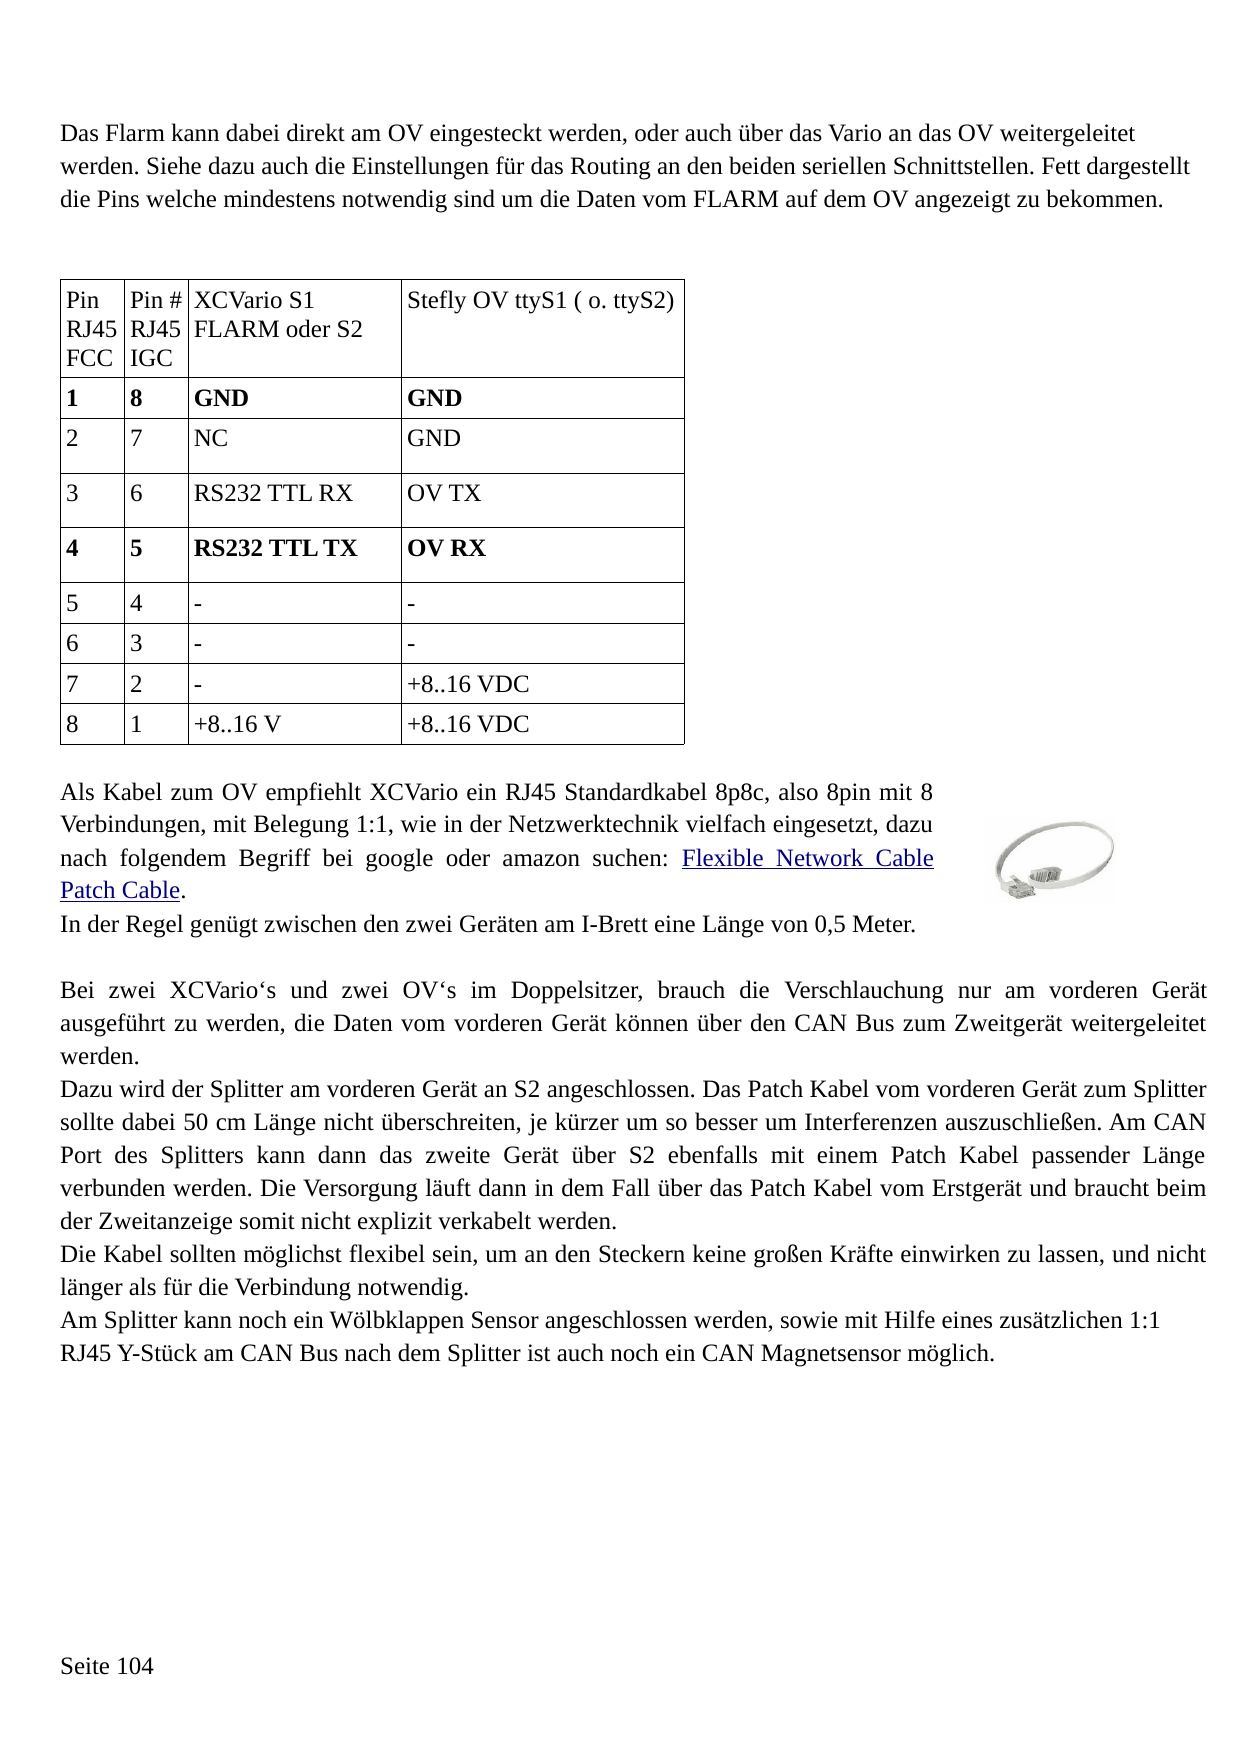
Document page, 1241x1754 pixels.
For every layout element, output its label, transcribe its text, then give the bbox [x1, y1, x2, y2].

table_cell 3 [125, 624, 188, 663]
table_header Pin # RJ45 IGC [125, 280, 188, 377]
text Das Flarm kann dabei direkt am OV eingesteckt werden, oder auch über das Vario an das OV weitergeleitet werden. Siehe dazu auch die Einstellungen für das Routing an den beiden seriellen Schnittstellen. Fett dargestellt die Pins welche mindestens notwendig sind um die Daten vom FLARM auf dem OV angezeigt zu bekommen. [60, 118, 1207, 213]
table_cell +8..16 VDC [402, 664, 684, 703]
table_cell GND [402, 378, 684, 417]
text Bei zwei XCVario‘s und zwei OV‘s im Doppelsitzer, brauch die Verschlauchung nur am vorderen Gerät ausgeführt zu werden, die Daten vom vorderen Gerät können über den CAN Bus zum Zweitgerät weitergeleitet werden. [60, 975, 1207, 1069]
picture [964, 809, 1148, 910]
table_cell - [189, 624, 401, 663]
table_cell RS232 TTL TX [189, 528, 401, 582]
text Dazu wird der Splitter am vorderen Gerät an S2 angeschlossen. Das Patch Kabel vom vorderen Gerät zum Splitter sollte dabei 50 cm Länge nicht überschreiten, je kürzer um so besser um Interferenzen auszuschließen. Am CAN Port des Splitters kann dann das zweite Gerät über S2 ebenfalls mit einem Patch Kabel passender Länge verbunden werden. Die Versorgung läuft dann in dem Fall über das Patch Kabel vom Erstgerät und braucht beim der Zweitanzeige somit nicht explizit verkabelt werden. [60, 1074, 1207, 1234]
table_cell NC [189, 419, 401, 472]
text In der Regel genügt zwischen den zwei Geräten am I-Brett eine Länge von 0,5 Meter. [60, 909, 934, 937]
table_cell 1 [61, 378, 124, 417]
table_cell OV TX [402, 474, 684, 527]
table_cell 2 [61, 419, 124, 472]
table_cell - [189, 664, 401, 703]
text Als Kabel zum OV empfiehlt XCVario ein RJ45 Standardkabel 8p8c, also 8pin mit 8 Verbindungen, mit Belegung 1:1, wie in der Netzwerktechnik vielfach eingesetzt, dazu nach folgendem Begriff bei google oder amazon suchen: Flexible Network Cable Patch Cable. [60, 777, 1207, 939]
table_cell 8 [61, 704, 124, 743]
table_cell GND [402, 419, 684, 472]
table_cell 1 [125, 704, 188, 743]
table_cell RS232 TTL RX [189, 474, 401, 527]
table_cell 2 [125, 664, 188, 703]
table_header XCVario S1 FLARM oder S2 [189, 280, 401, 377]
table_cell 3 [61, 474, 124, 527]
table_cell 7 [61, 664, 124, 703]
table_cell 8 [125, 378, 188, 417]
table_cell 5 [61, 583, 124, 622]
table_cell +8..16 V [189, 704, 401, 743]
table_cell GND [189, 378, 401, 417]
table_cell 7 [125, 419, 188, 472]
table_cell 6 [125, 474, 188, 527]
table_cell - [189, 583, 401, 622]
text Am Splitter kann noch ein Wölbklappen Sensor angeschlossen werden, sowie mit Hilfe eines zusätzlichen 1:1 RJ45 Y-Stück am CAN Bus nach dem Splitter ist auch noch ein CAN Magnetsensor möglich. [60, 1305, 1207, 1367]
table_header Stefly OV ttyS1 ( o. ttyS2) [402, 280, 684, 377]
table_header Pin RJ45 FCC [61, 280, 124, 377]
table_cell - [402, 583, 684, 622]
table_cell - [402, 624, 684, 663]
text Die Kabel sollten möglichst flexibel sein, um an den Steckern keine großen Kräfte einwirken zu lassen, und nicht länger als für die Verbindung notwendig. [60, 1239, 1207, 1301]
table_cell +8..16 VDC [402, 704, 684, 743]
table_cell 6 [61, 624, 124, 663]
table_cell OV RX [402, 528, 684, 582]
table_cell 4 [125, 583, 188, 622]
table_cell 4 [61, 528, 124, 582]
table_cell 5 [125, 528, 188, 582]
